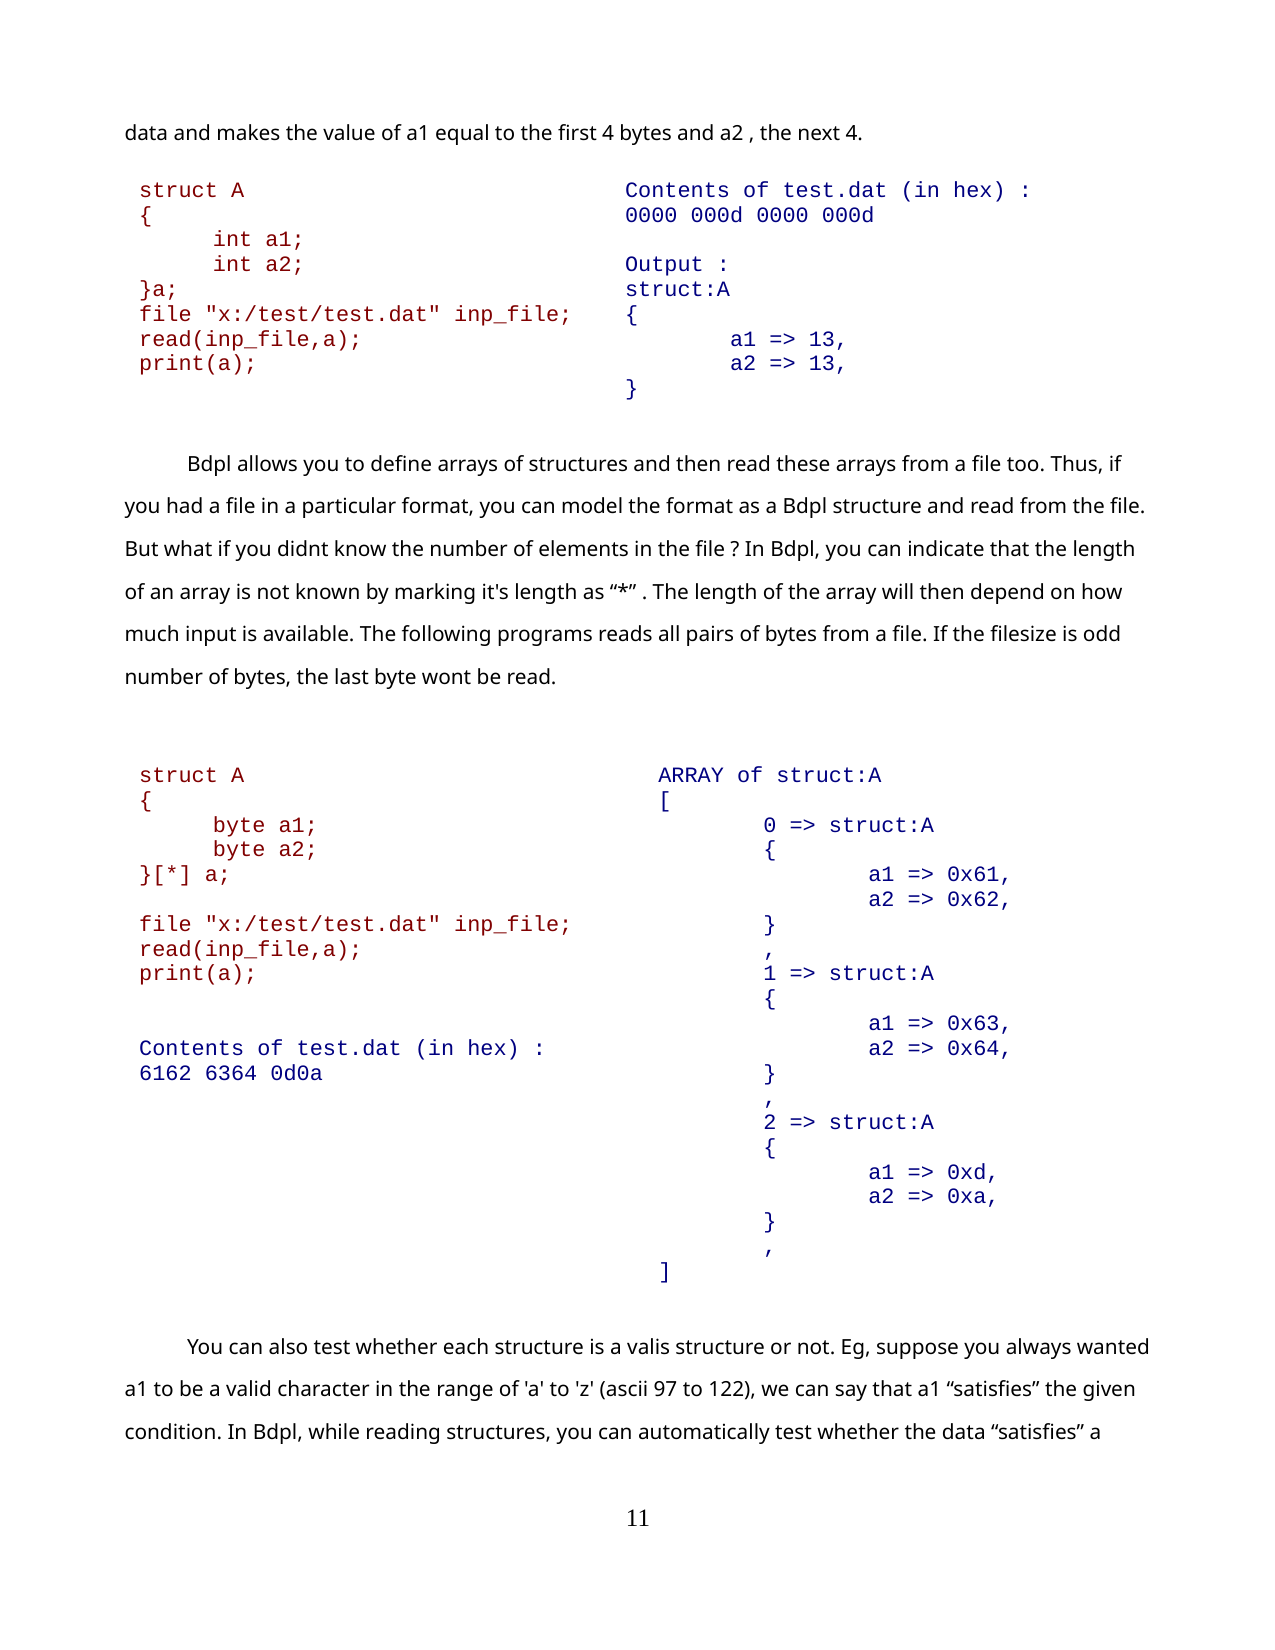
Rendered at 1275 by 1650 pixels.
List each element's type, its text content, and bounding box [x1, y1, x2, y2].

table_header struct A { byte a1; byte a2; }[*] a; file "x:/test/test.dat" inp_file; read(inp_file,a); print(a); Contents of test.dat (in hex) : 6162 6364 0d0a [118, 759, 637, 1291]
table_header Contents of test.dat (in hex) : 0000 000d 0000 000d Output : struct:A { a1 => 13, a2 => 13, } [604, 173, 1157, 408]
text You can also test whether each structure is a valis structure or not. Eg, suppose you always wanted a1 to be a valid character in the range of 'a' to 'z' (ascii 97 to 122), we can say that a1 “satisfies” the given condition. In Bdpl, while reading structures, you can automatically test whether the data “satisfies” a [124, 1332, 1157, 1445]
text data and makes the value of a1 equal to the first 4 bytes and a2 , the next 4. [124, 118, 1157, 147]
table_header ARRAY of struct:A [ 0 => struct:A { a1 => 0x61, a2 => 0x62, } , 1 => struct:A { a1 => 0x63, a2 => 0x64, } , 2 => struct:A { a1 => 0xd, a2 => 0xa, } , ] [638, 759, 1157, 1291]
text Bdpl allows you to define arrays of structures and then read these arrays from a file too. Thus, if you had a file in a particular format, you can model the format as a Bdpl structure and read from the file. But what if you didnt know the number of elements in the file ? In Bdpl, you can indicate that the length of an array is not known by marking it's length as “*” . The length of the array will then depend on how much input is available. The following programs reads all pairs of bytes from a file. If the filesize is odd number of bytes, the last byte wont be read. [124, 449, 1157, 691]
table_header struct A { int a1; int a2; }a; file "x:/test/test.dat" inp_file; read(inp_file,a); print(a); [118, 173, 604, 408]
